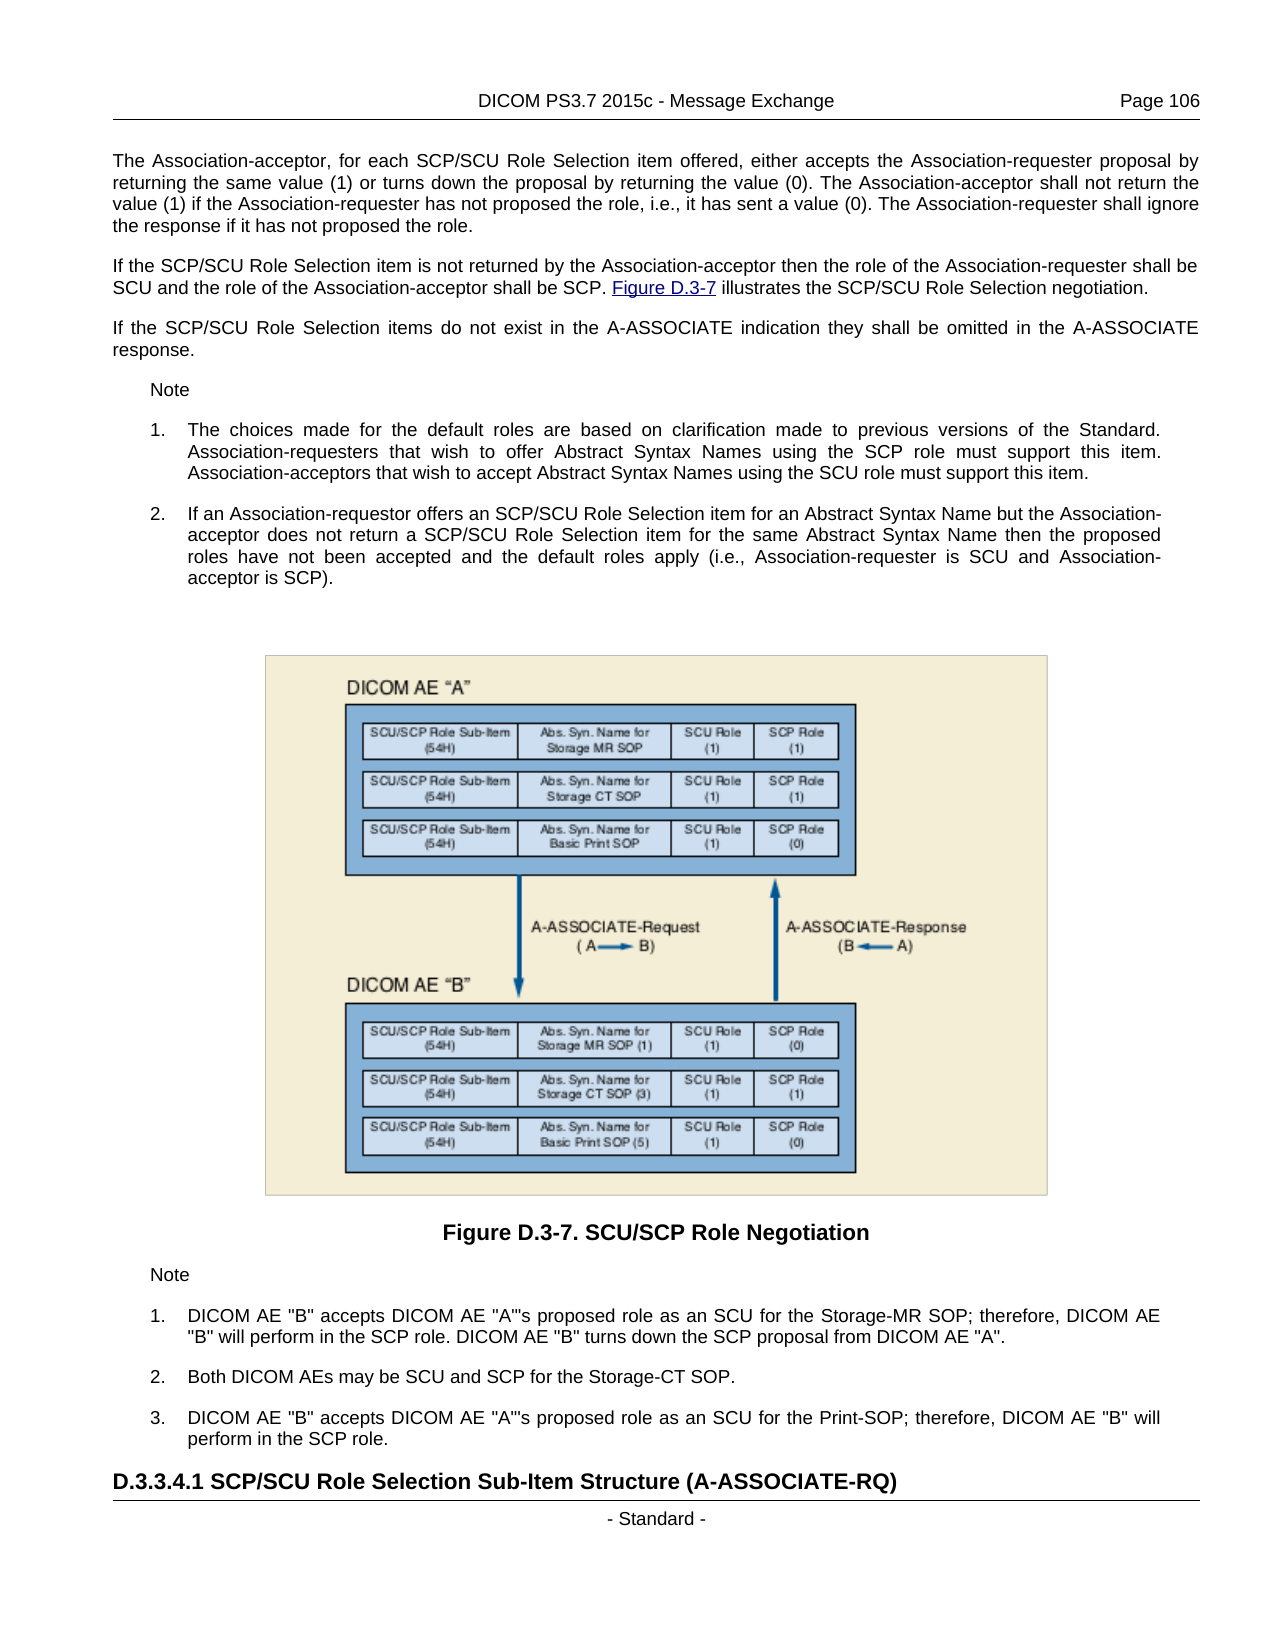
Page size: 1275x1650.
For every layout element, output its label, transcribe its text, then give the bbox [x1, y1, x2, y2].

text Note [150, 379, 1162, 400]
list DICOM AE "B" accepts DICOM AE "A"'s proposed role as an SCU for the Storage-MR SOP; therefore, DICOM AE "B" will perform in the SCP role. DICOM AE "B" turns down the SCP proposal from DICOM AE "A". [150, 1304, 1162, 1348]
text Figure D.3-7. SCU/SCP Role Negotiation [112, 1219, 1200, 1245]
list The choices made for the default roles are based on clarification made to previous versions of the Standard. Association-requesters that wish to offer Abstract Syntax Names using the SCP role must support this item. Association-acceptors that wish to accept Abstract Syntax Names using the SCU role must support this item. [150, 419, 1162, 484]
picture [264, 655, 1049, 1197]
list DICOM AE "B" accepts DICOM AE "A"'s proposed role as an SCU for the Print-SOP; therefore, DICOM AE "B" will perform in the SCP role. [150, 1407, 1162, 1450]
text Note [150, 1264, 1162, 1286]
text If the SCP/SCU Role Selection item is not returned by the Association-acceptor then the role of the Association-requester shall be SCU and the role of the Association-acceptor shall be SCP. Figure D.3-7 illustrates the SCP/SCU Role Selection negotiation. [112, 255, 1200, 298]
list Both DICOM AEs may be SCU and SCP for the Storage-CT SOP. [150, 1366, 1162, 1388]
text The Association-acceptor, for each SCP/SCU Role Selection item offered, either accepts the Association-requester proposal by returning the same value (1) or turns down the proposal by returning the value (0). The Association-acceptor shall not return the value (1) if the Association-requester has not proposed the role, i.e., it has sent a value (0). The Association-requester shall ignore the response if it has not proposed the role. [112, 150, 1200, 236]
text D.3.3.4.1 SCP/SCU Role Selection Sub-Item Structure (A-ASSOCIATE-RQ) [112, 1468, 1200, 1494]
text If the SCP/SCU Role Selection items do not exist in the A-ASSOCIATE indication they shall be omitted in the A-ASSOCIATE response. [112, 317, 1200, 360]
list If an Association-requestor offers an SCP/SCU Role Selection item for an Abstract Syntax Name but the Association-acceptor does not return a SCP/SCU Role Selection item for the same Abstract Syntax Name then the proposed roles have not been accepted and the default roles apply (i.e., Association-requester is SCU and Association-acceptor is SCP). [150, 502, 1162, 589]
